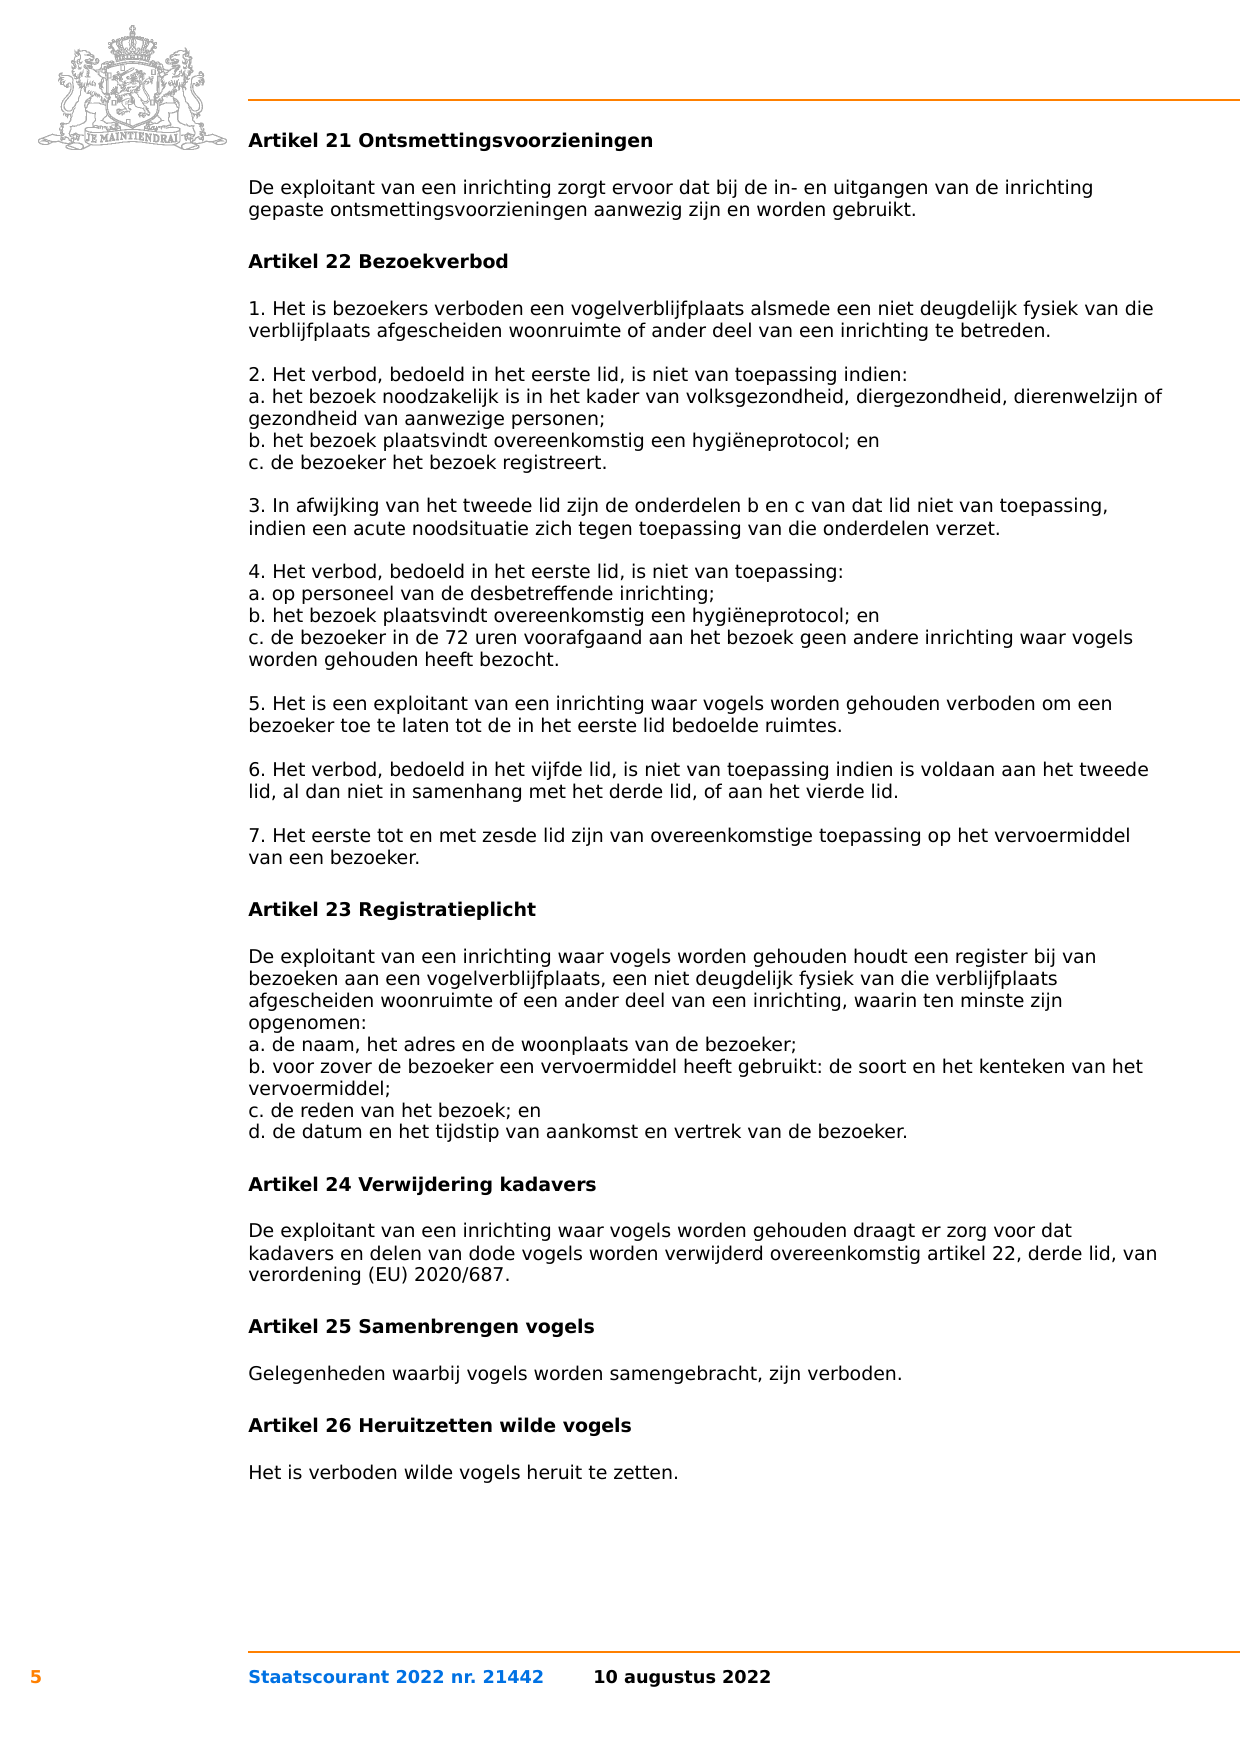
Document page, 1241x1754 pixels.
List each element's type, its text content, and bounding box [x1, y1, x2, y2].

text 3. In afwijking van het tweede lid zijn de onderdelen b en c van dat lid niet van toepassing, indien een acute noodsituatie zich tegen toepassing van die onderdelen verzet. [248, 495, 1163, 539]
text Het is verboden wilde vogels heruit te zetten. [248, 1462, 1163, 1484]
text 2. Het verbod, bedoeld in het eerste lid, is niet van toepassing indien: [248, 364, 1163, 386]
subtitle Artikel 26 Heruitzetten wilde vogels [248, 1415, 1163, 1437]
text 5. Het is een exploitant van een inrichting waar vogels worden gehouden verboden om een bezoeker toe te laten tot de in het eerste lid bedoelde ruimtes. [248, 693, 1163, 737]
text 4. Het verbod, bedoeld in het eerste lid, is niet van toepassing: [248, 561, 1163, 583]
text c. de reden van het bezoek; en [248, 1099, 1163, 1121]
picture [38, 25, 227, 150]
subtitle Artikel 22 Bezoekverbod [248, 251, 1163, 273]
subtitle Artikel 25 Samenbrengen vogels [248, 1316, 1163, 1338]
text De exploitant van een inrichting waar vogels worden gehouden houdt een register bij van bezoeken aan een vogelverblijfplaats, een niet deugdelijk fysiek van die verblijfplaats afgescheiden woonruimte of een ander deel van een inrichting, waarin ten minste zijn opgenomen: [248, 946, 1163, 1033]
text b. het bezoek plaatsvindt overeenkomstig een hygiëneprotocol; en [248, 605, 1163, 627]
text De exploitant van een inrichting zorgt ervoor dat bij de in- en uitgangen van de inrichting gepaste ontsmettingsvoorzieningen aanwezig zijn en worden gebruikt. [248, 177, 1163, 221]
text b. het bezoek plaatsvindt overeenkomstig een hygiëneprotocol; en [248, 429, 1163, 452]
text a. het bezoek noodzakelijk is in het kader van volksgezondheid, diergezondheid, dierenwelzijn of gezondheid van aanwezige personen; [248, 386, 1163, 429]
text 6. Het verbod, bedoeld in het vijfde lid, is niet van toepassing indien is voldaan aan het tweede lid, al dan niet in samenhang met het derde lid, of aan het vierde lid. [248, 759, 1163, 803]
subtitle Artikel 21 Ontsmettingsvoorzieningen [248, 130, 1163, 152]
text De exploitant van een inrichting waar vogels worden gehouden draagt er zorg voor dat kadavers en delen van dode vogels worden verwijderd overeenkomstig artikel 22, derde lid, van verordening (EU) 2020/687. [248, 1220, 1163, 1286]
text a. de naam, het adres en de woonplaats van de bezoeker; [248, 1033, 1163, 1056]
text b. voor zover de bezoeker een vervoermiddel heeft gebruikt: de soort en het kenteken van het vervoermiddel; [248, 1056, 1163, 1099]
text 7. Het eerste tot en met zesde lid zijn van overeenkomstige toepassing op het vervoermiddel van een bezoeker. [248, 825, 1163, 869]
text c. de bezoeker in de 72 uren voorafgaand aan het bezoek geen andere inrichting waar vogels worden gehouden heeft bezocht. [248, 627, 1163, 671]
subtitle Artikel 24 Verwijdering kadavers [248, 1173, 1163, 1195]
text c. de bezoeker het bezoek registreert. [248, 452, 1163, 473]
text Gelegenheden waarbij vogels worden samengebracht, zijn verboden. [248, 1363, 1163, 1385]
text a. op personeel van de desbetreffende inrichting; [248, 583, 1163, 605]
subtitle Artikel 23 Registratieplicht [248, 899, 1163, 921]
text d. de datum en het tijdstip van aankomst en vertrek van de bezoeker. [248, 1121, 1163, 1143]
text 1. Het is bezoekers verboden een vogelverblijfplaats alsmede een niet deugdelijk fysiek van die verblijfplaats afgescheiden woonruimte of ander deel van een inrichting te betreden. [248, 298, 1163, 342]
